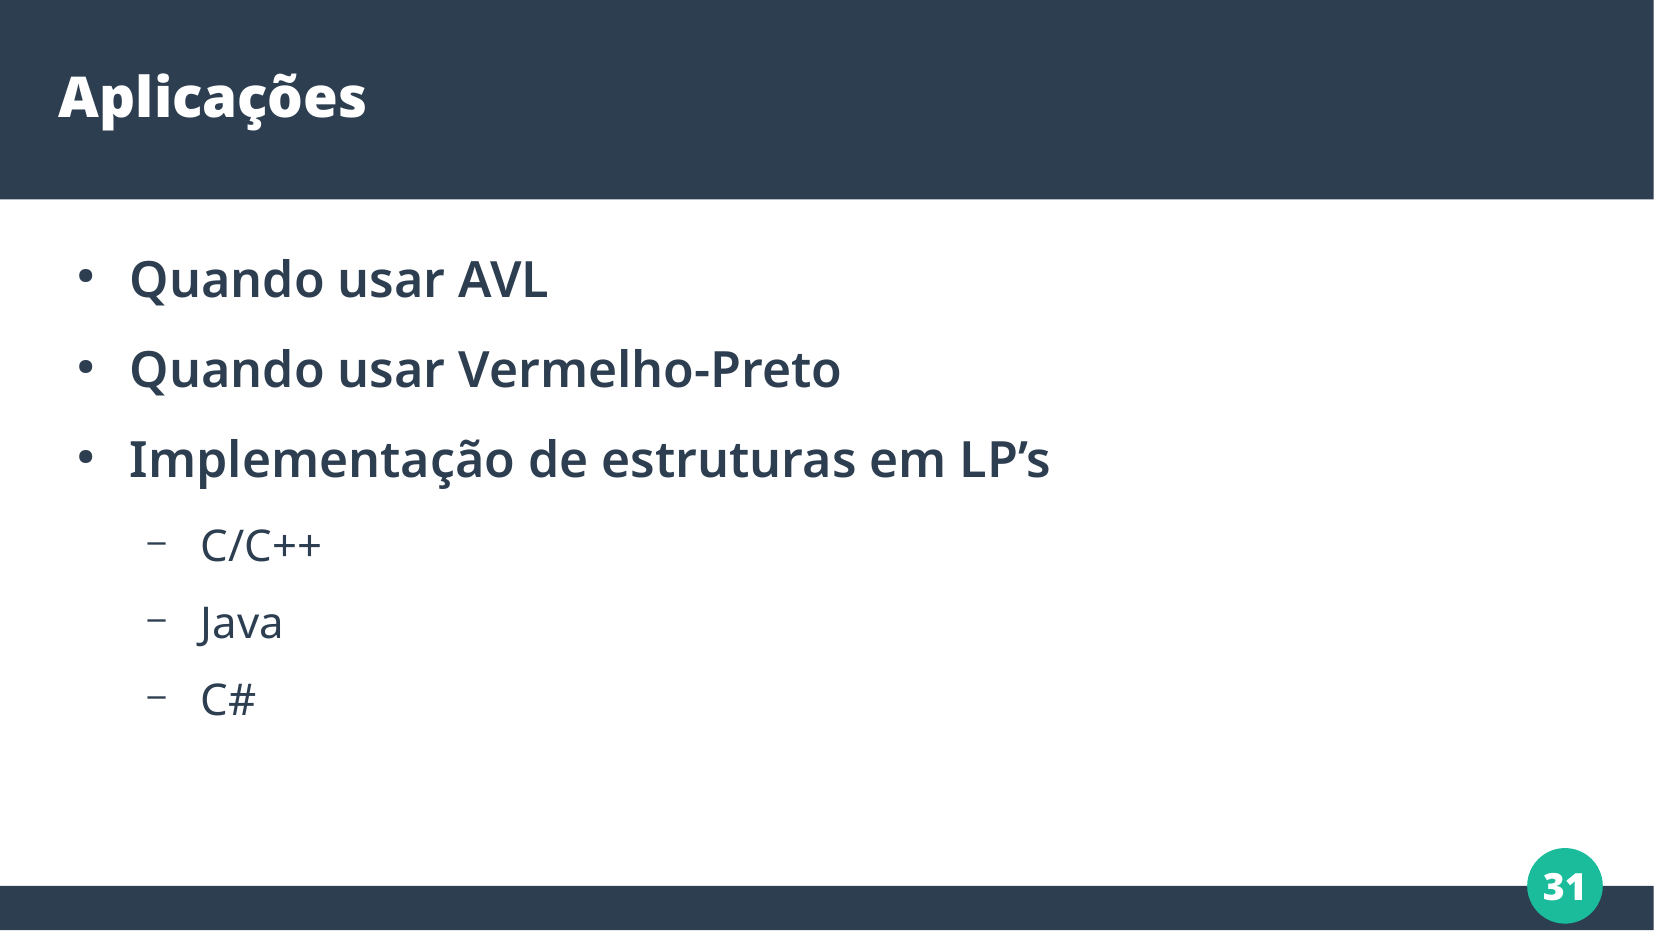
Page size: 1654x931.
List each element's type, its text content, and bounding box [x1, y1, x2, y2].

title Aplicações [59, 37, 1595, 156]
list Quando usar AVL Quando usar Vermelho-Preto Implementação de estruturas em LP’s C/C++ Java C# [59, 243, 1595, 864]
